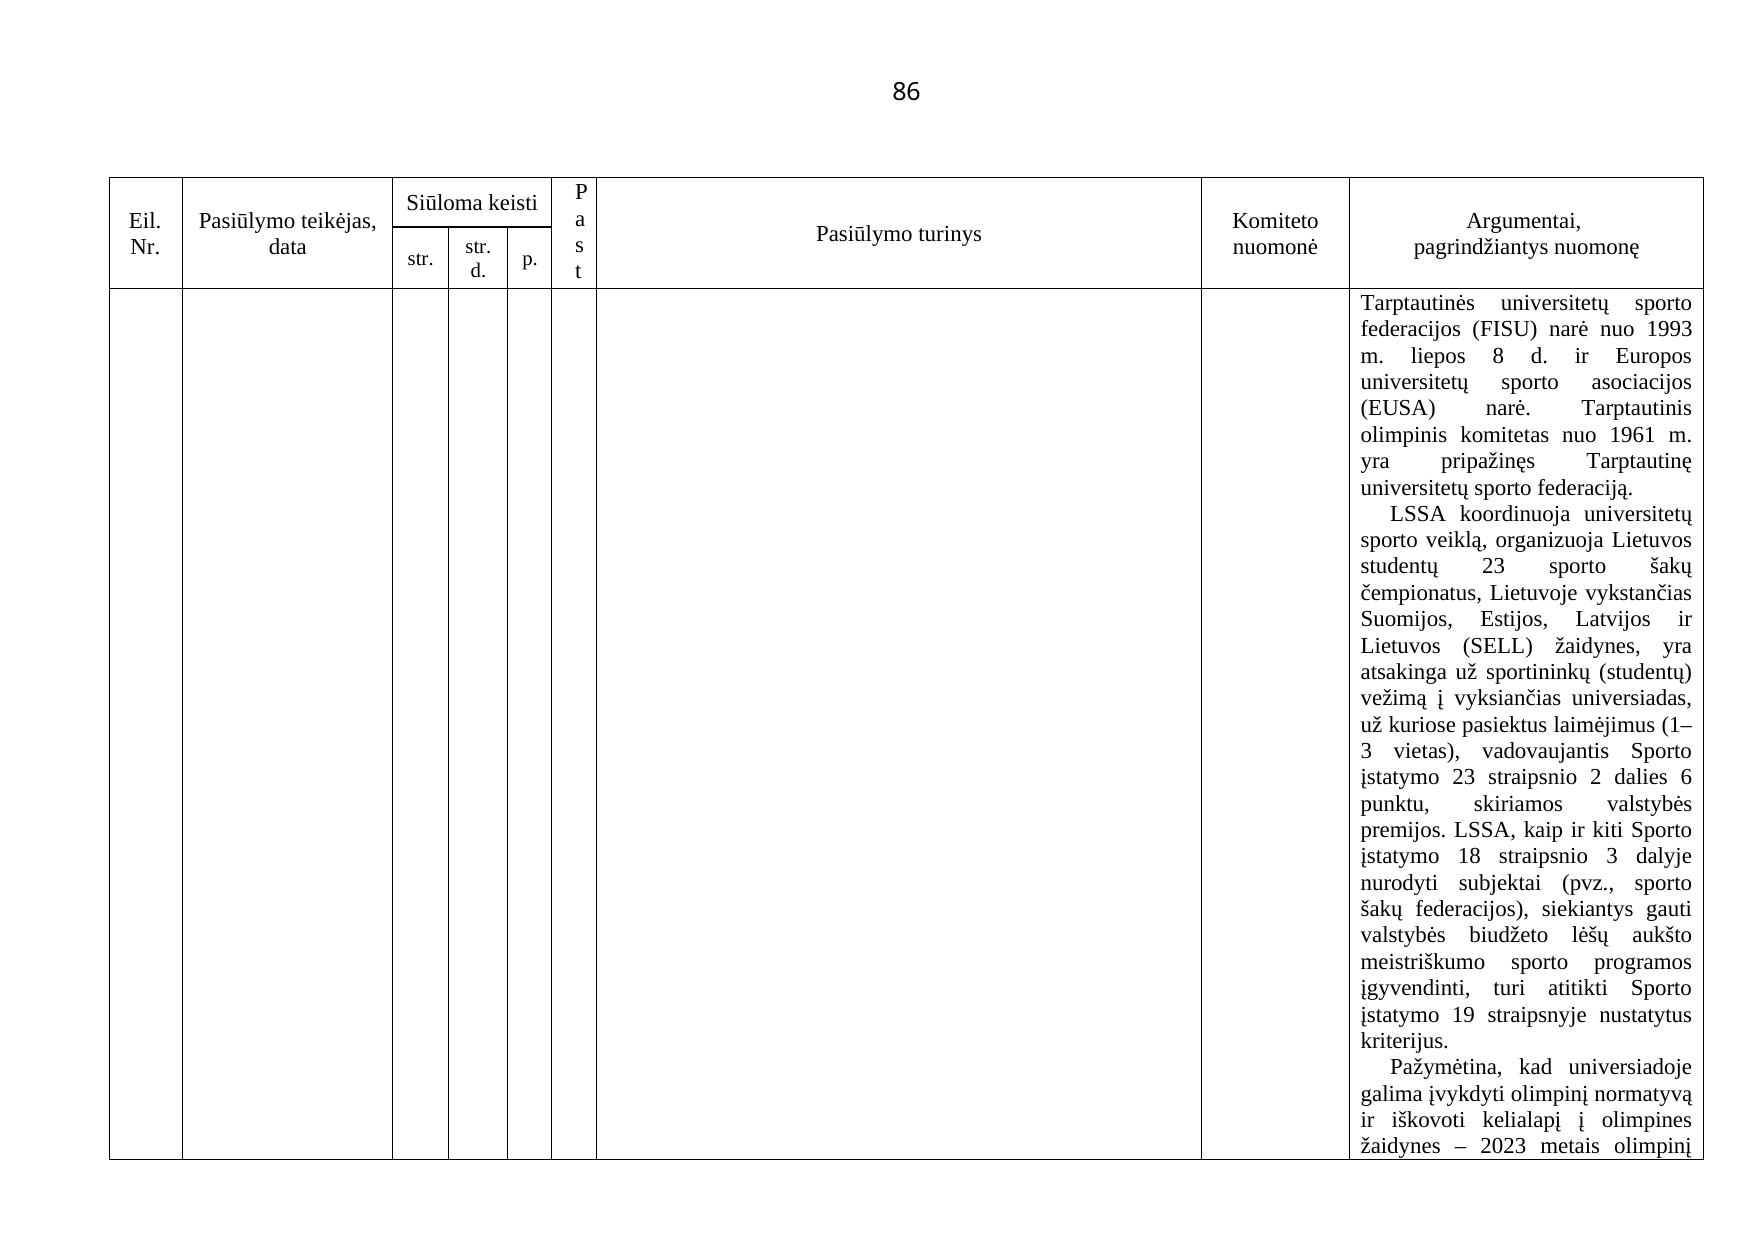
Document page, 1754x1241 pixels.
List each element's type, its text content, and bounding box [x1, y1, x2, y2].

table_cell [183, 289, 392, 1159]
table_cell p. [508, 228, 551, 288]
table_header Pasiūlymo teikėjas, data [183, 178, 392, 288]
table_cell [393, 289, 448, 1159]
table_header Siūloma keisti [393, 178, 551, 226]
table_cell [508, 289, 551, 1159]
table_cell str. d. [449, 228, 507, 288]
table_header Pastabos [552, 178, 596, 288]
table_cell [552, 289, 596, 1159]
table_cell [1202, 289, 1349, 1159]
table_header Komiteto nuomonė [1202, 178, 1349, 288]
table_cell str. [393, 228, 448, 288]
table_cell [110, 289, 182, 1159]
table_cell [597, 289, 1201, 1159]
table_cell Tarptautinės universitetų sporto federacijos (FISU) narė nuo 1993 m. liepos 8 d. ir Europos universitetų sporto asociacijos (EUSA) narė. Tarptautinis olimpinis komitetas nuo 1961 m. yra pripažinęs Tarptautinę universitetų sporto federaciją. LSSA koordinuoja universitetų sporto veiklą, organizuoja Lietuvos studentų 23 sporto šakų čempionatus, Lietuvoje vykstančias Suomijos, Estijos, Latvijos ir Lietuvos (SELL) žaidynes, yra atsakinga už sportininkų (studentų) vežimą į vyksiančias universiadas, už kuriose pasiektus laimėjimus (1–3 vietas), vadovaujantis Sporto įstatymo 23 straipsnio 2 dalies 6 punktu, skiriamos valstybės premijos. LSSA, kaip ir kiti Sporto įstatymo 18 straipsnio 3 dalyje nurodyti subjektai (pvz., sporto šakų federacijos), siekiantys gauti valstybės biudžeto lėšų aukšto meistriškumo sporto programos įgyvendinti, turi atitikti Sporto įstatymo 19 straipsnyje nustatytus kriterijus. Pažymėtina, kad universiadoje galima įvykdyti olimpinį normatyvą ir iškovoti kelialapį į olimpines žaidynes – 2023 metais olimpinį [1350, 289, 1703, 1159]
table_header Pasiūlymo turinys [597, 178, 1201, 288]
table_header Argumentai, pagrindžiantys nuomonę [1350, 178, 1703, 288]
table_header Eil. Nr. [110, 178, 182, 288]
table_cell [449, 289, 507, 1159]
